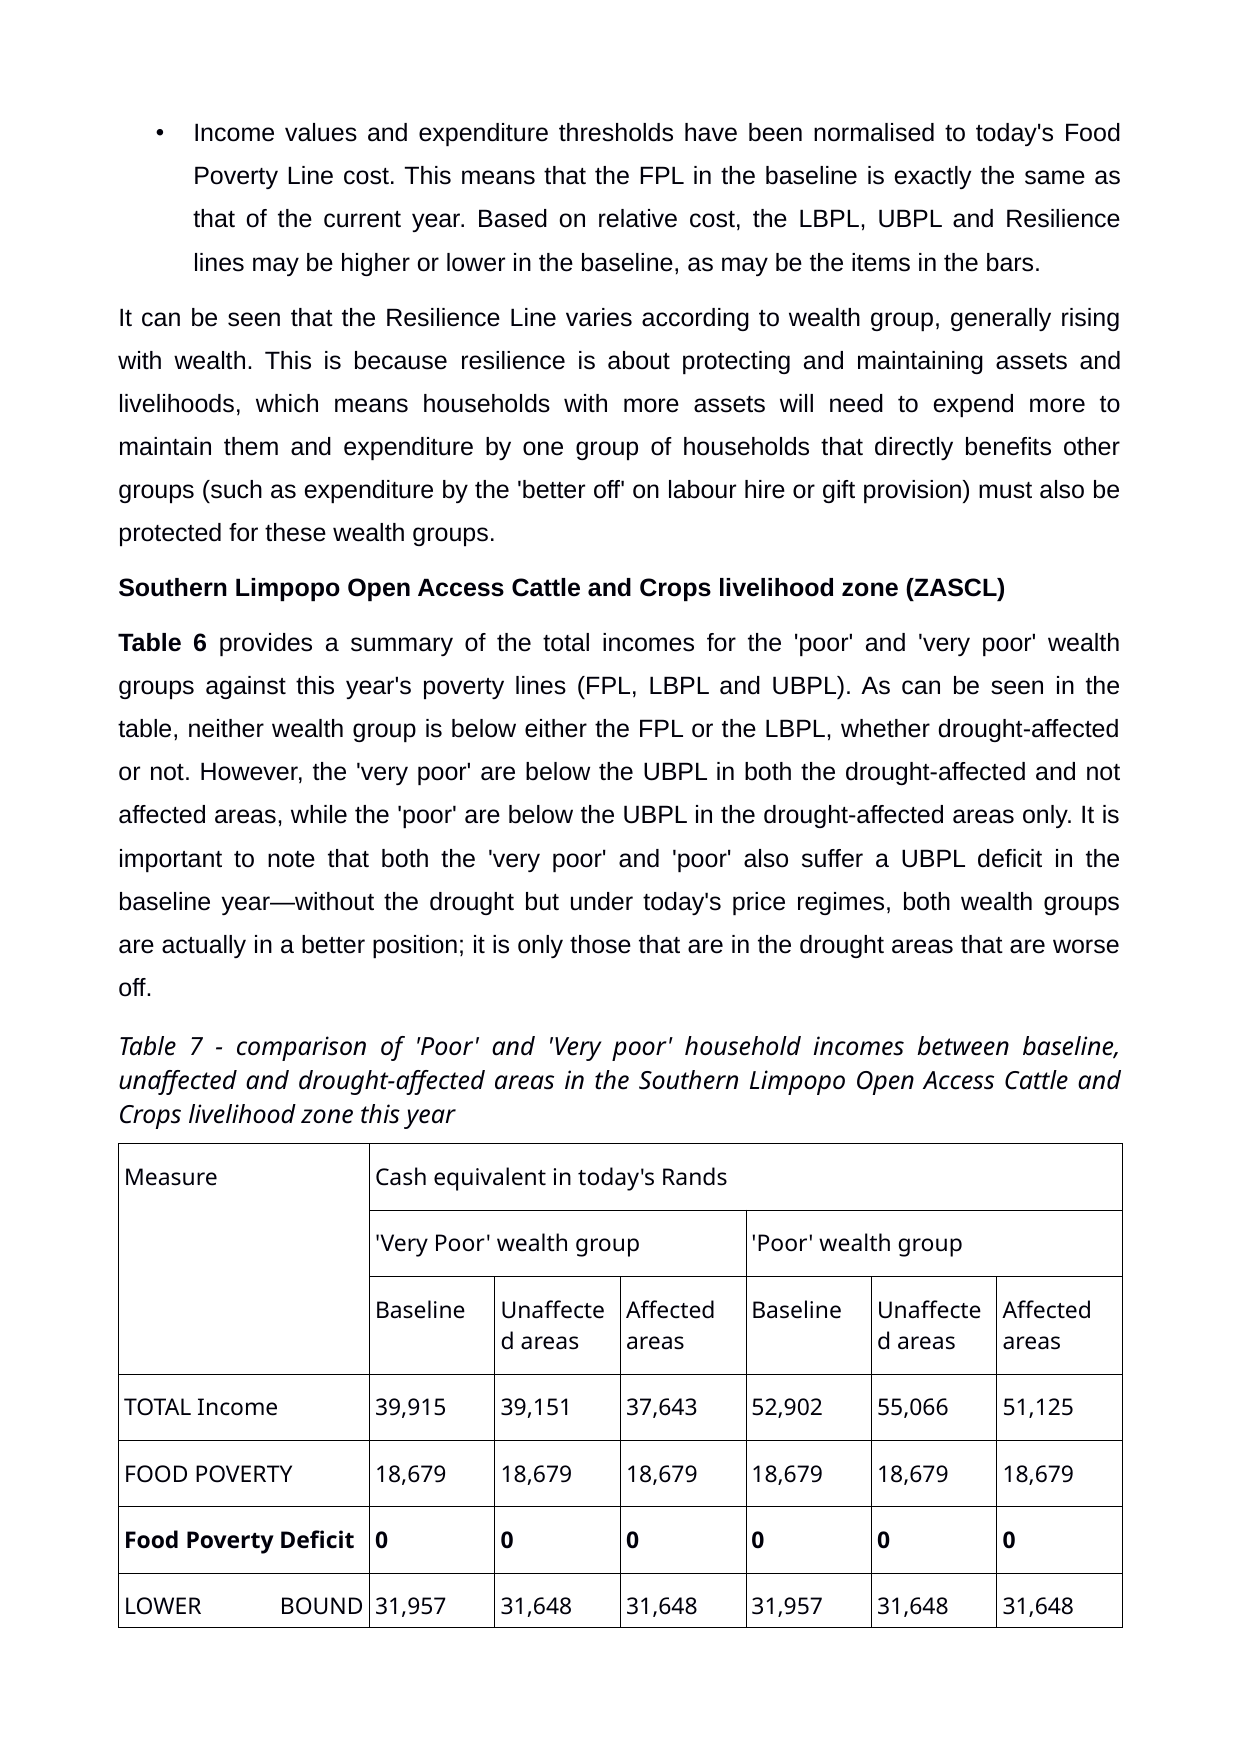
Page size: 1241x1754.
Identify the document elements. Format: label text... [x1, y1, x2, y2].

table_cell 39,151 [495, 1375, 620, 1440]
table_cell 39,915 [370, 1375, 494, 1440]
table_cell 18,679 [621, 1441, 746, 1506]
table_cell 31,957 [370, 1574, 494, 1627]
table_cell TOTAL Income [119, 1375, 369, 1440]
table_cell 0 [621, 1507, 746, 1573]
text Table 6 provides a summary of the total incomes for the 'poor' and 'very poor' wealth groups against this year's poverty lines (FPL, LBPL and UBPL). As can be seen in the table, neither wealth group is below either the FPL or the LBPL, whether drought-affected or not. However, the 'very poor' are below the UBPL in both the drought-affected and not affected areas, while the 'poor' are below the UBPL in the drought-affected areas only. It is important to note that both the 'very poor' and 'poor' also suffer a UBPL deficit in the baseline year—without the drought but under today's price regimes, both wealth groups are actually in a better position; it is only those that are in the drought areas that are worse off. [118, 628, 1122, 1002]
table_cell 0 [872, 1507, 996, 1573]
text It can be seen that the Resilience Line varies according to wealth group, generally rising with wealth. This is because resilience is about protecting and maintaining assets and livelihoods, which means households with more assets will need to expend more to maintain them and expenditure by one group of households that directly benefits other groups (such as expenditure by the 'better off' on labour hire or gift provision) must also be protected for these wealth groups. [118, 302, 1122, 547]
list Income values and expenditure thresholds have been normalised to today's Food Poverty Line cost. This means that the FPL in the baseline is exactly the same as that of the current year. Based on relative cost, the LBPL, UBPL and Resilience lines may be higher or lower in the baseline, as may be the items in the bars. [156, 118, 1122, 276]
table_cell Unaffected areas [495, 1277, 620, 1373]
text Southern Limpopo Open Access Cattle and Crops livelihood zone (ZASCL) [118, 573, 1122, 602]
table_cell 0 [997, 1507, 1122, 1573]
table_cell 0 [370, 1507, 494, 1573]
table_cell Food Poverty Deficit [119, 1507, 369, 1573]
table_cell Affected areas [997, 1277, 1122, 1373]
table_cell Affected areas [621, 1277, 746, 1373]
table_cell FOOD POVERTY [119, 1441, 369, 1506]
table_cell 'Very Poor' wealth group [370, 1211, 746, 1276]
table_cell 'Poor' wealth group [747, 1211, 1122, 1276]
table_cell 51,125 [997, 1375, 1122, 1440]
table_header Measure [119, 1144, 369, 1373]
table_cell 31,648 [872, 1574, 996, 1627]
table_header Cash equivalent in today's Rands [370, 1144, 1122, 1209]
table_cell 18,679 [495, 1441, 620, 1506]
table_cell 31,648 [997, 1574, 1122, 1627]
text Table 7 - comparison of 'Poor' and 'Very poor' household incomes between baseline, unaffected and drought-affected areas in the Southern Limpopo Open Access Cattle and Crops livelihood zone this year [118, 1028, 1122, 1131]
table_cell Unaffected areas [872, 1277, 996, 1373]
table_cell 37,643 [621, 1375, 746, 1440]
table_cell 31,957 [747, 1574, 871, 1627]
table_cell 31,648 [495, 1574, 620, 1627]
table_cell 0 [495, 1507, 620, 1573]
table_cell Baseline [747, 1277, 871, 1373]
table_cell 0 [747, 1507, 871, 1573]
table_cell Baseline [370, 1277, 494, 1373]
table_cell 52,902 [747, 1375, 871, 1440]
table_cell 18,679 [997, 1441, 1122, 1506]
table_cell 18,679 [747, 1441, 871, 1506]
table_cell LOWER BOUND [119, 1574, 369, 1627]
table_cell 18,679 [370, 1441, 494, 1506]
table_cell 55,066 [872, 1375, 996, 1440]
table_cell 31,648 [621, 1574, 746, 1627]
table_cell 18,679 [872, 1441, 996, 1506]
